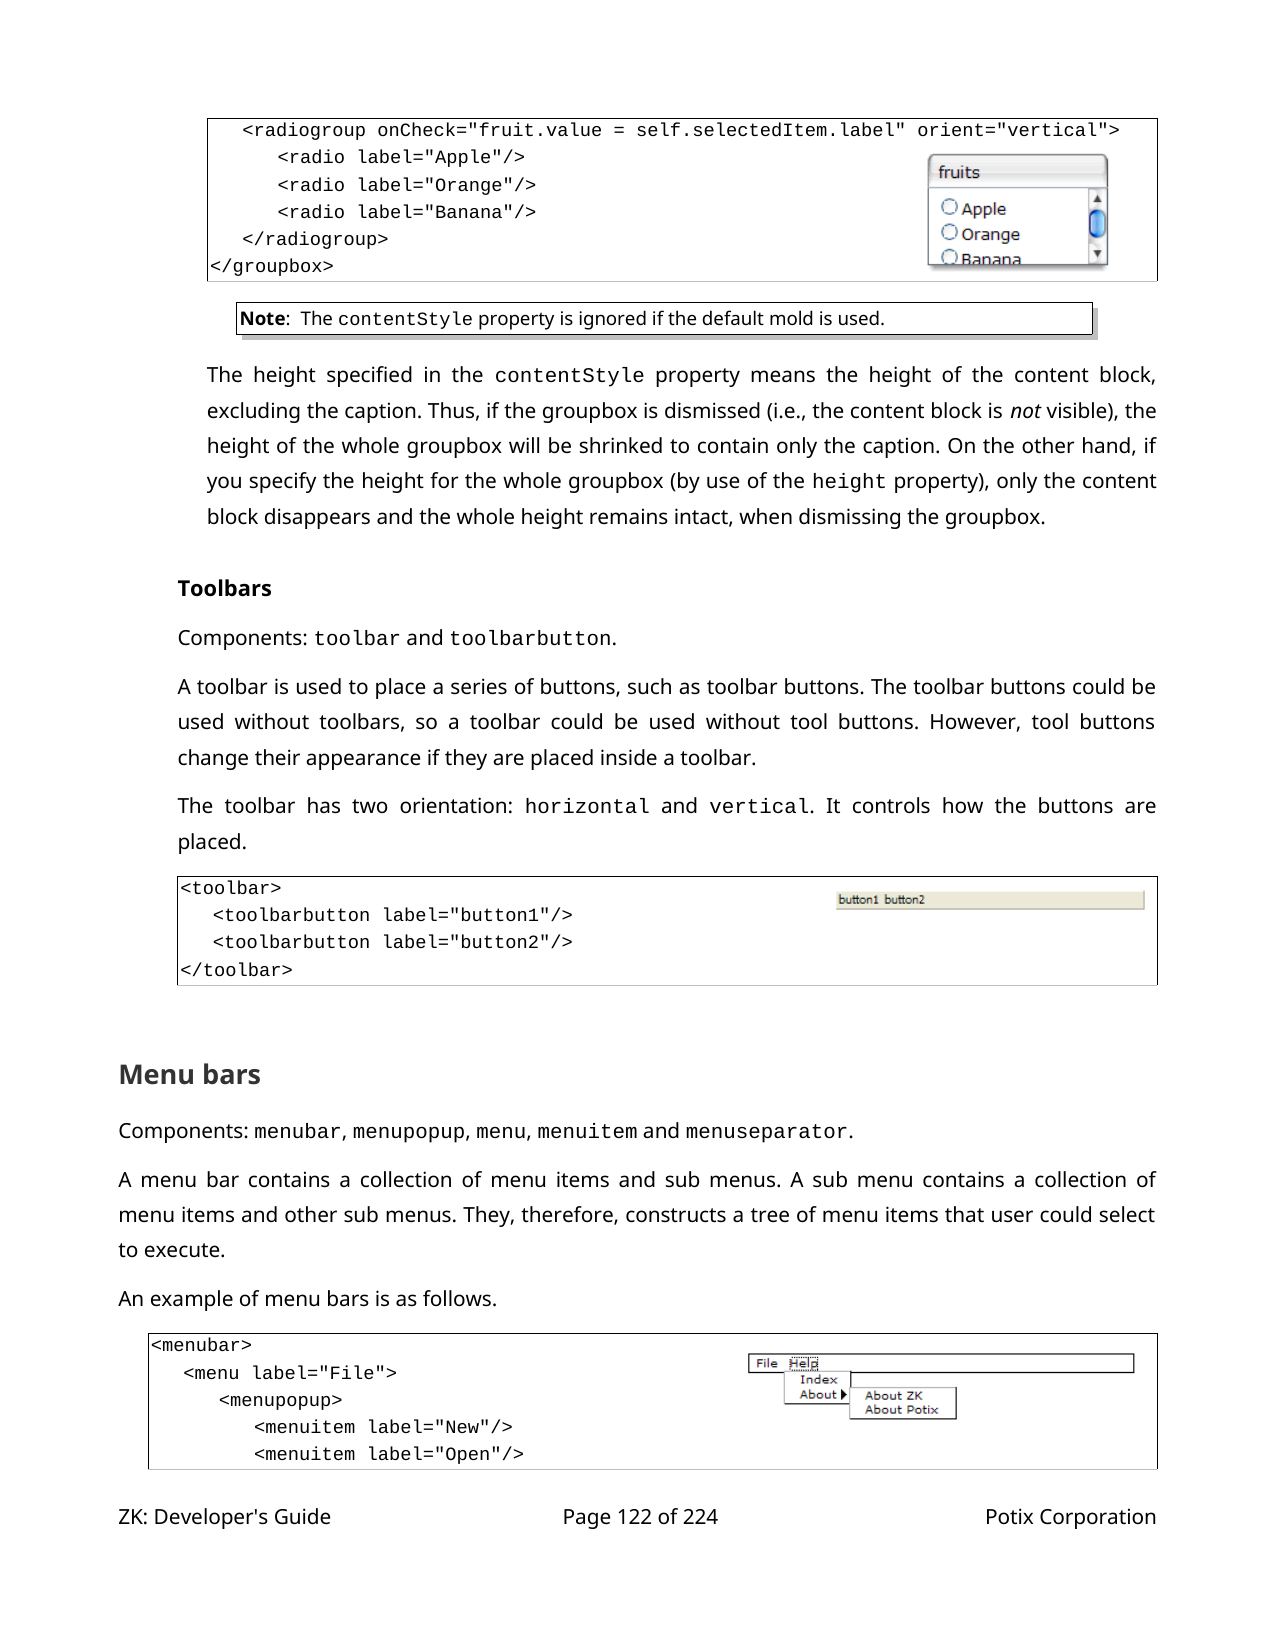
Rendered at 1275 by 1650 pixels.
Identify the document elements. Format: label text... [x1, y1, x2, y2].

text </toolbar> [178, 957, 1157, 985]
picture [746, 1350, 1139, 1423]
text <toolbarbutton label="button1"/> [178, 903, 1157, 927]
text <menu label="File"> [149, 1361, 746, 1385]
subtitle Menu bars [118, 1056, 1157, 1092]
text <menupopup> [149, 1388, 746, 1412]
text The height specified in the contentStyle property means the height of the content block, excluding the caption. Thus, if the groupbox is dismissed (i.e., the content block is not visible), the height of the whole groupbox will be shrinked to contain only the caption. On the other hand, if you specify the height for the whole groupbox (by use of the height property), only the content block disappears and the whole height remains intact, when dismissing the groupbox. [207, 360, 1157, 530]
text [1112, 172, 1157, 197]
text <radio label="Orange"/> [208, 172, 924, 197]
text A toolbar is used to place a series of buttons, such as toolbar buttons. The toolbar buttons could be used without toolbars, so a toolbar could be used without tool buttons. However, tool buttons change their appearance if they are placed inside a toolbar. [177, 672, 1157, 771]
text An example of menu bars is as follows. [118, 1284, 1157, 1313]
text [1112, 200, 1157, 224]
picture [834, 887, 1147, 911]
text <menuitem label="New"/> [149, 1415, 1157, 1439]
text <menubar> [149, 1334, 1157, 1358]
text Note: The contentStyle property is ignored if the default mold is used. [237, 303, 1092, 334]
text <radio label="Apple"/> [208, 145, 1157, 169]
text <toolbar> [178, 877, 1157, 900]
text [1139, 1388, 1157, 1412]
text <radiogroup onCheck="fruit.value = self.selectedItem.label" orient="vertical"> [208, 119, 1157, 142]
text A menu bar contains a collection of menu items and sub menus. A sub menu contains a collection of menu items and other sub menus. They, therefore, constructs a tree of menu items that user could select to execute. [118, 1165, 1157, 1264]
subtitle Toolbars [177, 572, 1157, 602]
text [1139, 1361, 1157, 1385]
text [1112, 227, 1157, 251]
picture [924, 153, 1112, 273]
text <toolbarbutton label="button2"/> [178, 930, 1157, 954]
text <menuitem label="Open"/> [149, 1442, 1157, 1469]
text <radio label="Banana"/> [208, 200, 924, 224]
text Components: toolbar and toolbarbutton. [177, 623, 1157, 652]
text Components: menubar, menupopup, menu, menuitem and menuseparator. [118, 1116, 1157, 1144]
text </groupbox> [208, 254, 1157, 281]
text The toolbar has two orientation: horizontal and vertical. It controls how the buttons are placed. [177, 792, 1157, 855]
text </radiogroup> [208, 227, 924, 251]
